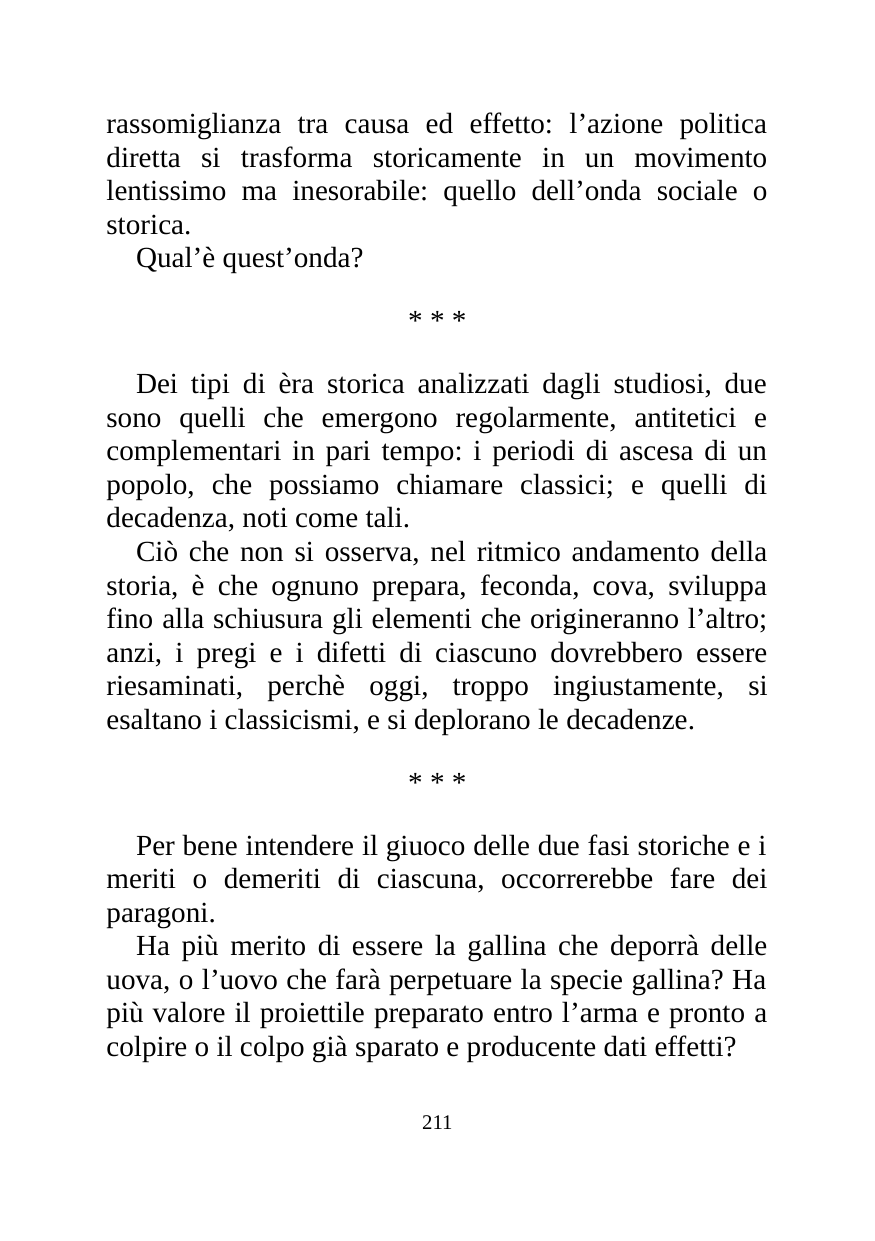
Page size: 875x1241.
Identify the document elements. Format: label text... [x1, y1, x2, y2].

text Per bene intendere il giuoco delle due fasi storiche e i meriti o demeriti di ciascuna, occorrerebbe fare dei paragoni. [106, 828, 768, 928]
text * * * [106, 303, 768, 337]
text rassomiglianza tra causa ed effetto: l’azione politica diretta si trasforma storicamente in un movimento lentissimo ma inesorabile: quello dell’onda sociale o storica. [106, 106, 768, 240]
text * * * [106, 765, 768, 798]
text Ciò che non si osserva, nel ritmico andamento della storia, è che ognuno prepara, feconda, cova, sviluppa fino alla schiusura gli elementi che origineranno l’altro; anzi, i pregi e i difetti di ciascuno dovrebbero essere riesaminati, perchè oggi, troppo ingiustamente, si esaltano i classicismi, e si deplorano le decadenze. [106, 534, 768, 735]
text Qual’è quest’onda? [106, 240, 768, 274]
text Ha più merito di essere la gallina che deporrà delle uova, o l’uovo che farà perpetuare la specie gallina? Ha più valore il proiettile preparato entro l’arma e pronto a colpire o il colpo già sparato e producente dati effetti? [106, 928, 768, 1063]
text Dei tipi di èra storica analizzati dagli studiosi, due sono quelli che emergono regolarmente, antitetici e complementari in pari tempo: i periodi di ascesa di un popolo, che possiamo chiamare classici; e quelli di decadenza, noti come tali. [106, 366, 768, 534]
